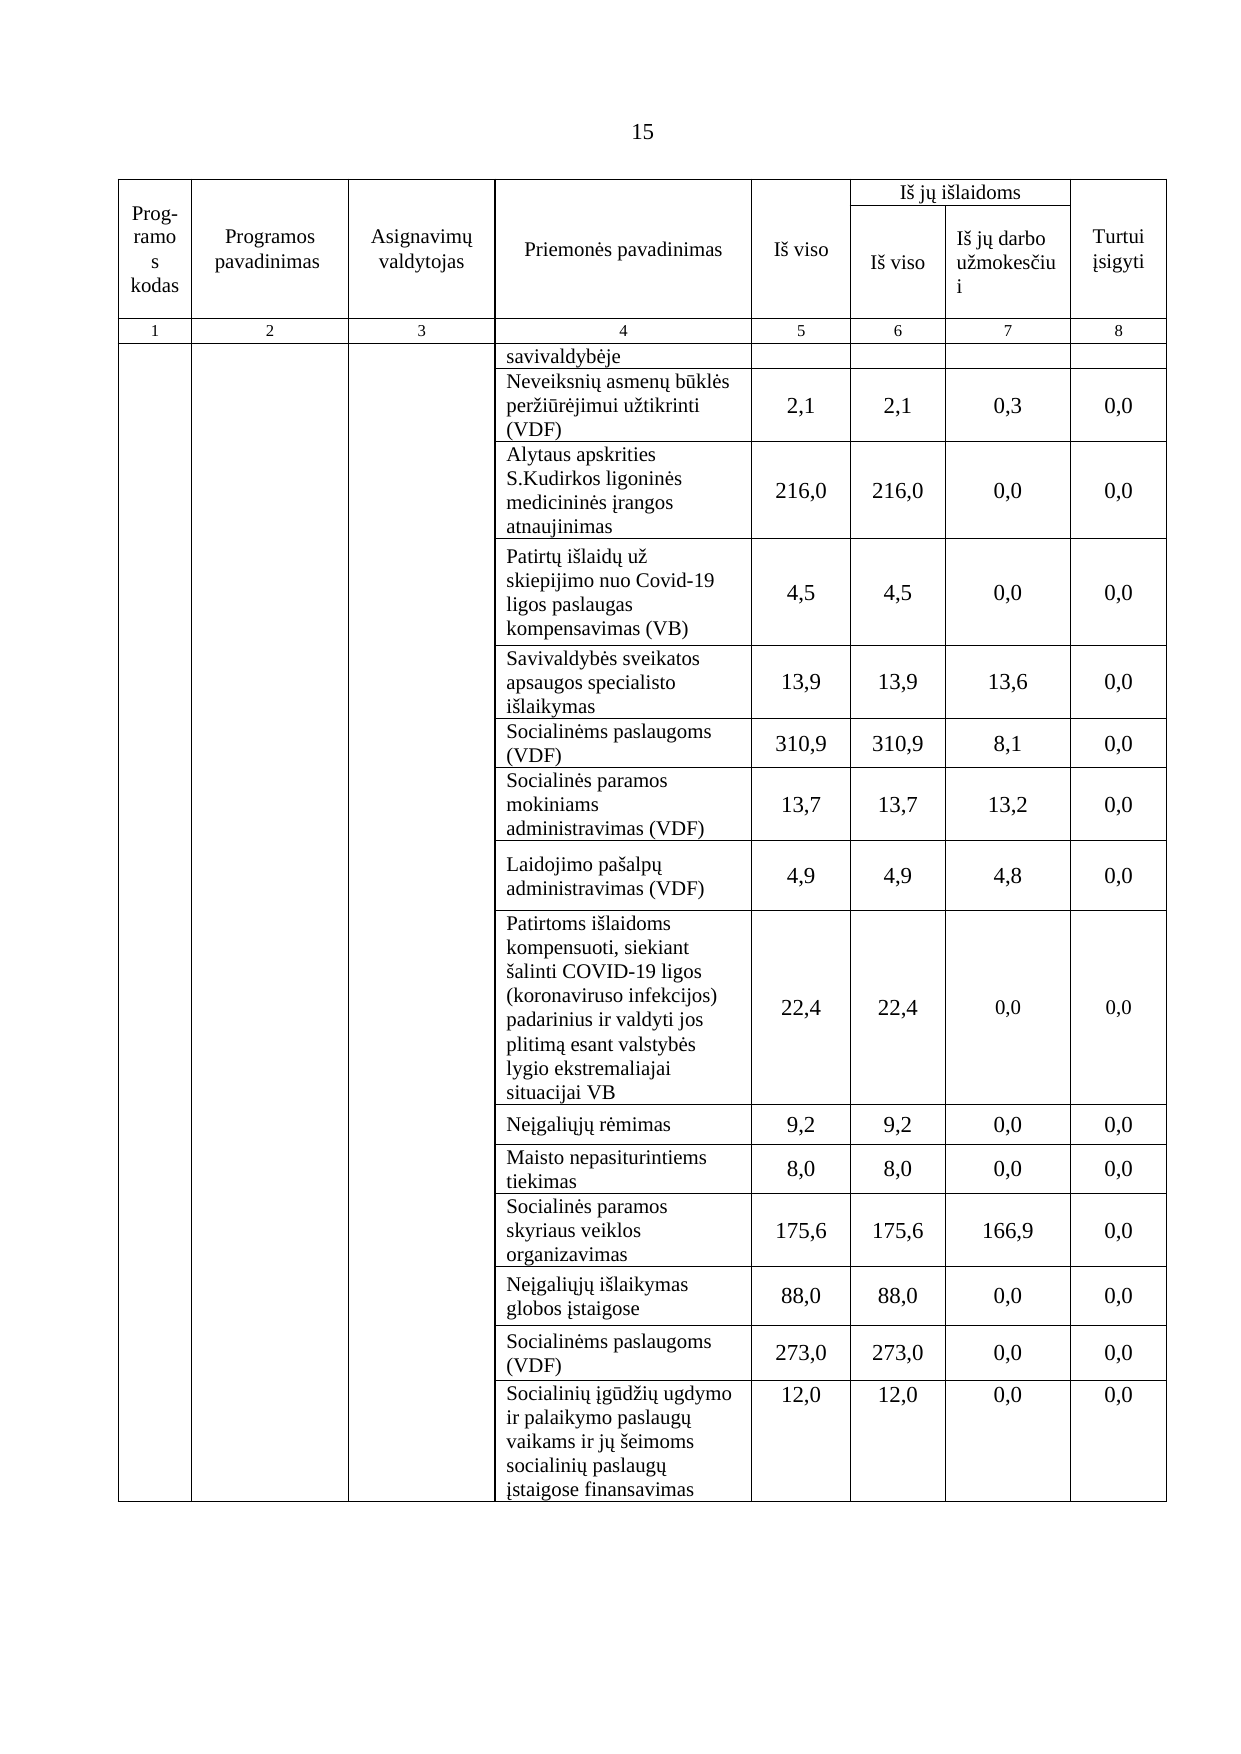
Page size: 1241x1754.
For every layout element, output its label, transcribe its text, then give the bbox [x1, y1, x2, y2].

table_cell [946, 344, 1070, 368]
table_cell Socialinės paramos mokiniams administravimas (VDF) [496, 768, 751, 840]
table_cell 216,0 [752, 442, 850, 538]
table_cell 0,0 [946, 1145, 1070, 1193]
table_cell 273,0 [851, 1326, 945, 1380]
table_cell Iš jų darbo užmokesčiui [946, 206, 1070, 318]
table_cell 13,6 [946, 646, 1070, 718]
table_cell Alytaus apskrities S.Kudirkos ligoninės medicininės įrangos atnaujinimas [496, 442, 751, 538]
table_cell [119, 344, 191, 1501]
table_cell 1 [119, 319, 191, 343]
table_header Programos pavadinimas [192, 180, 348, 318]
table_header Priemonės pavadinimas [496, 180, 751, 318]
table_cell 8,0 [851, 1145, 945, 1193]
table_cell 0,0 [1071, 539, 1166, 644]
table_cell [1071, 344, 1166, 368]
table_cell 4,5 [752, 539, 850, 644]
table_cell 0,0 [1071, 1326, 1166, 1380]
table_cell Neįgaliųjų rėmimas [496, 1105, 751, 1143]
table_cell 4,5 [851, 539, 945, 644]
table_cell 310,9 [851, 719, 945, 767]
table_cell 6 [851, 319, 945, 343]
table_cell [192, 344, 348, 1501]
table_cell 12,0 [752, 1381, 850, 1501]
table_cell 0,0 [946, 911, 1070, 1104]
table_cell 0,0 [1071, 1381, 1166, 1501]
table_cell 175,6 [851, 1194, 945, 1266]
table_cell Socialinėms paslaugoms (VDF) [496, 1326, 751, 1380]
table_cell 22,4 [851, 911, 945, 1104]
table_cell 7 [946, 319, 1070, 343]
table_cell 8 [1071, 319, 1166, 343]
table_cell 8,0 [752, 1145, 850, 1193]
table_cell 166,9 [946, 1194, 1070, 1266]
table_cell 0,0 [946, 1267, 1070, 1324]
table_cell 9,2 [851, 1105, 945, 1143]
table_cell [851, 344, 945, 368]
table_header Iš viso [752, 180, 850, 318]
table_cell 0,0 [946, 1326, 1070, 1380]
table_cell [752, 344, 850, 368]
table_cell 22,4 [752, 911, 850, 1104]
table_cell 2,1 [752, 369, 850, 441]
table_cell Neveiksnių asmenų būklės peržiūrėjimui užtikrinti (VDF) [496, 369, 751, 441]
table_cell 8,1 [946, 719, 1070, 767]
table_cell 13,7 [851, 768, 945, 840]
table_cell 0,0 [946, 442, 1070, 538]
table_cell 9,2 [752, 1105, 850, 1143]
table_cell 310,9 [752, 719, 850, 767]
table_cell 175,6 [752, 1194, 850, 1266]
table_cell 0,0 [1071, 369, 1166, 441]
table_cell 273,0 [752, 1326, 850, 1380]
table_header Turtui įsigyti [1071, 180, 1166, 318]
table_cell 0,0 [1071, 841, 1166, 910]
table_cell Maisto nepasiturintiems tiekimas [496, 1145, 751, 1193]
table_cell 4,9 [752, 841, 850, 910]
table_cell 0,0 [1071, 442, 1166, 538]
table_cell Neįgaliųjų išlaikymas globos įstaigose [496, 1267, 751, 1324]
table_cell 0,0 [946, 1105, 1070, 1143]
table_cell Savivaldybės sveikatos apsaugos specialisto išlaikymas [496, 646, 751, 718]
table_cell savivaldybėje [496, 344, 751, 368]
table_cell 0,0 [1071, 1194, 1166, 1266]
table_cell 13,9 [752, 646, 850, 718]
table_cell 2,1 [851, 369, 945, 441]
table_cell 0,0 [1071, 1145, 1166, 1193]
table_cell 4,8 [946, 841, 1070, 910]
table_cell 0,0 [1071, 719, 1166, 767]
table_cell 0,0 [1071, 911, 1166, 1104]
table_cell 3 [349, 319, 494, 343]
table_cell Iš viso [851, 206, 945, 318]
table_cell Socialinės paramos skyriaus veiklos organizavimas [496, 1194, 751, 1266]
table_cell 4 [496, 319, 751, 343]
table_cell 13,9 [851, 646, 945, 718]
table_cell 5 [752, 319, 850, 343]
table_cell 0,3 [946, 369, 1070, 441]
table_cell Socialinėms paslaugoms (VDF) [496, 719, 751, 767]
table_cell 0,0 [1071, 1267, 1166, 1324]
table_header Asignavimų valdytojas [349, 180, 494, 318]
table_cell 12,0 [851, 1381, 945, 1501]
table_cell Patirtoms išlaidoms kompensuoti, siekiant šalinti COVID-19 ligos (koronaviruso infekcijos) padarinius ir valdyti jos plitimą esant valstybės lygio ekstremaliajai situacijai VB [496, 911, 751, 1104]
table_header Iš jų išlaidoms [851, 180, 1070, 205]
table_cell [349, 344, 494, 1501]
table_header Prog-ramos kodas [119, 180, 191, 318]
table_cell 0,0 [1071, 768, 1166, 840]
table_cell Socialinių įgūdžių ugdymo ir palaikymo paslaugų vaikams ir jų šeimoms socialinių paslaugų įstaigose finansavimas [496, 1381, 751, 1501]
table_cell 216,0 [851, 442, 945, 538]
table_cell 0,0 [946, 539, 1070, 644]
table_cell Laidojimo pašalpų administravimas (VDF) [496, 841, 751, 910]
table_cell 13,2 [946, 768, 1070, 840]
table_cell 0,0 [946, 1381, 1070, 1501]
table_cell 0,0 [1071, 646, 1166, 718]
table_cell 0,0 [1071, 1105, 1166, 1143]
table_cell 4,9 [851, 841, 945, 910]
table_cell 88,0 [752, 1267, 850, 1324]
table_cell 88,0 [851, 1267, 945, 1324]
table_cell Patirtų išlaidų už skiepijimo nuo Covid-19 ligos paslaugas kompensavimas (VB) [496, 539, 751, 644]
table_cell 2 [192, 319, 348, 343]
table_cell 13,7 [752, 768, 850, 840]
